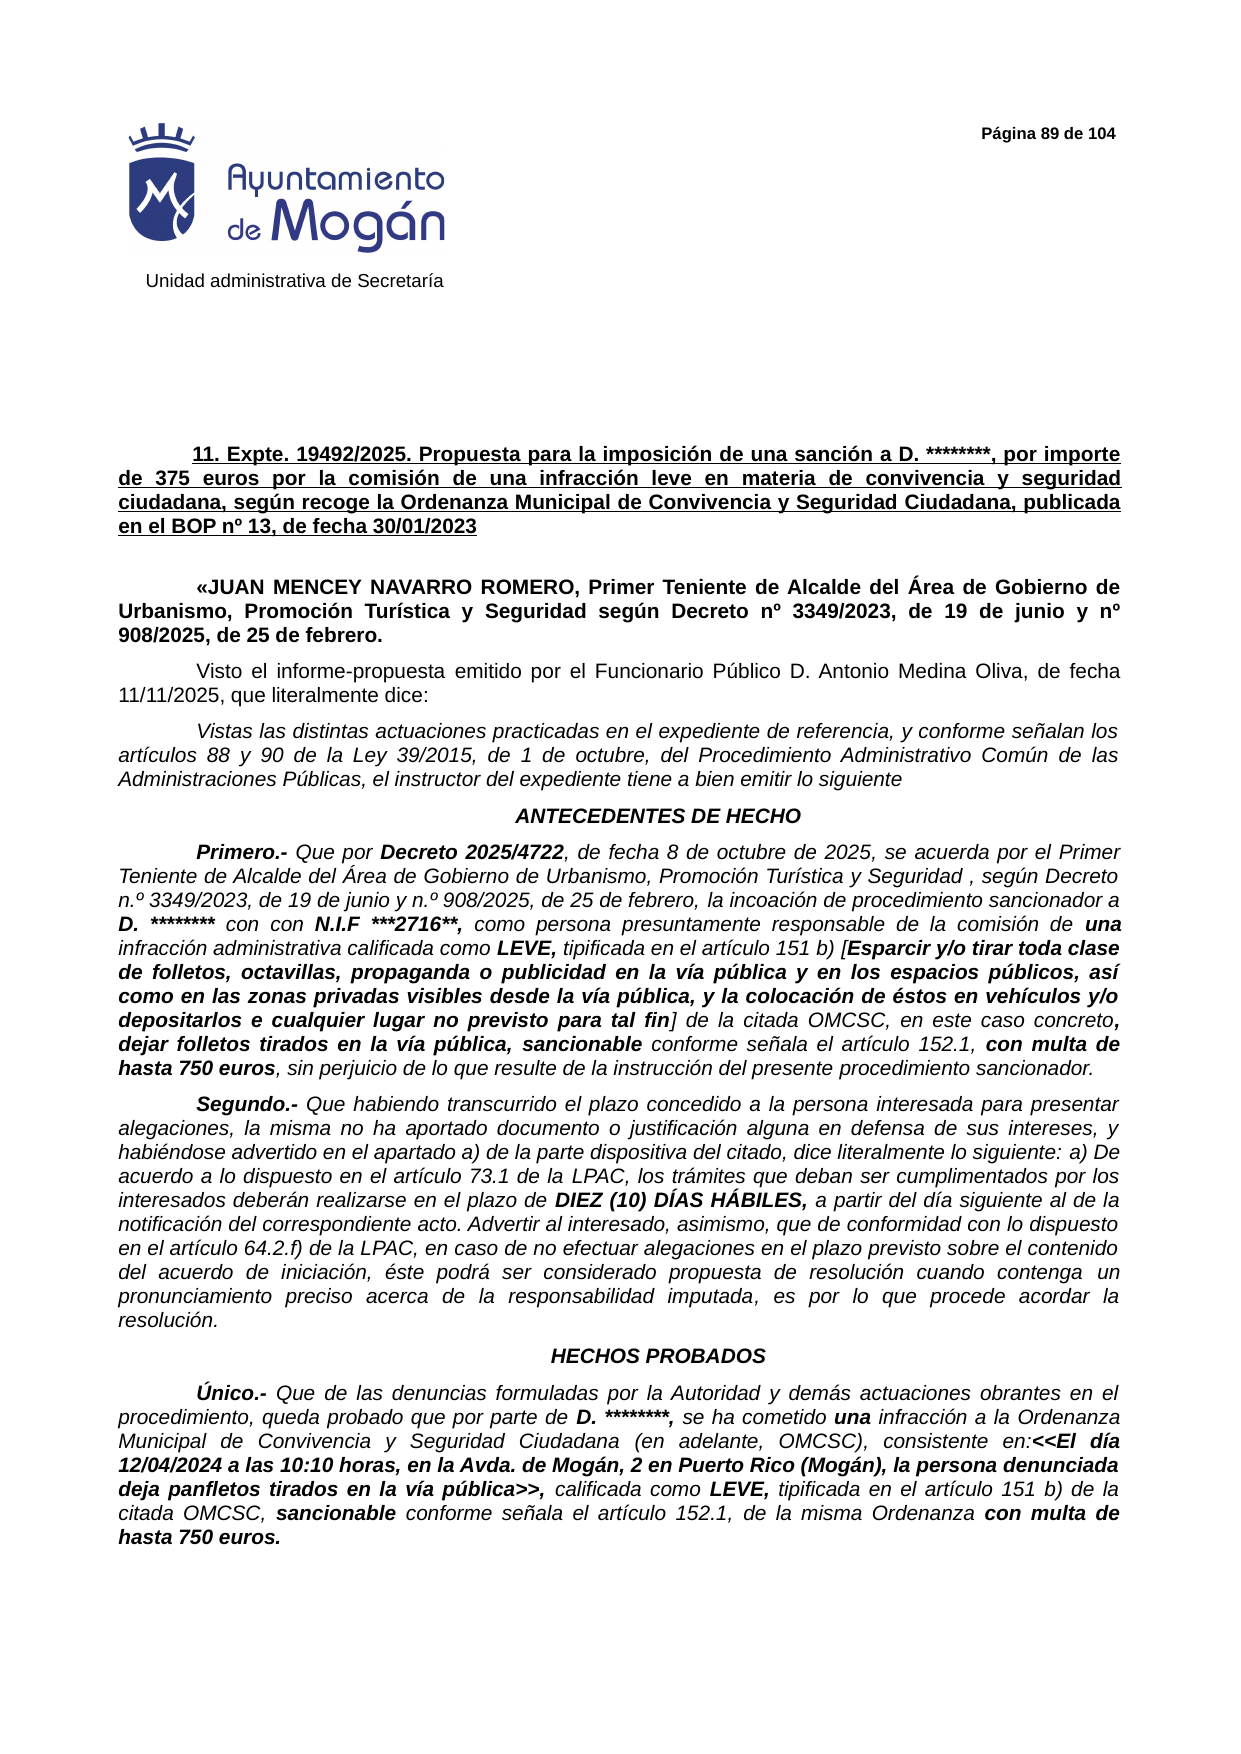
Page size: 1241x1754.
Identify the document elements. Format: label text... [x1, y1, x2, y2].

text 11. Expte. 19492/2025. Propuesta para la imposición de una sanción a D. ********, por importe de 375 euros por la comisión de una infracción leve en materia de convivencia y seguridad [118, 442, 1122, 487]
text ANTECEDENTES DE HECHO [118, 804, 1122, 828]
text Primero.- Que por Decreto 2025/4722, de fecha 8 de octubre de 2025, se acuerda por el Primer Teniente de Alcalde del Área de Gobierno de Urbanismo, Promoción Turística y Seguridad , según Decreto n.º 3349/2023, de 19 de junio y n.º 908/2025, de 25 de febrero, la incoación de procedimiento sancionador a D. ******** con con N.I.F ***2716**, como persona presuntamente responsable de la comisión de una infracción administrativa calificada como LEVE, tipificada en el artículo 151 b) [Esparcir y/o tirar toda clase de folletos, octavillas, propaganda o publicidad en la vía pública y en los espacios públicos, así como en las zonas privadas visibles desde la vía pública, y la colocación de éstos en vehículos y/o depositarlos e cualquier lugar no previsto para tal fin] de la citada OMCSC, en este caso concreto, dejar folletos tirados en la vía pública, sancionable conforme señala el artículo 152.1, con multa de hasta 750 euros, sin perjuicio de lo que resulte de la instrucción del presente procedimiento sancionador. [118, 840, 1122, 1080]
picture [128, 123, 445, 259]
text Segundo.- Que habiendo transcurrido el plazo concedido a la persona interesada para presentar alegaciones, la misma no ha aportado documento o justificación alguna en defensa de sus intereses, y habiéndose advertido en el apartado a) de la parte dispositiva del citado, dice literalmente lo siguiente: a) De acuerdo a lo dispuesto en el artículo 73.1 de la LPAC, los trámites que deban ser cumplimentados por los interesados deberán realizarse en el plazo de DIEZ (10) DÍAS HÁBILES, a partir del día siguiente al de la notificación del correspondiente acto. Advertir al interesado, asimismo, que de conformidad con lo dispuesto en el artículo 64.2.f) de la LPAC, en caso de no efectuar alegaciones en el plazo previsto sobre el contenido del acuerdo de iniciación, éste podrá ser considerado propuesta de resolución cuando contenga un pronunciamiento preciso acerca de la responsabilidad imputada, es por lo que procede acordar la resolución. [118, 1092, 1122, 1332]
text «JUAN MENCEY NAVARRO ROMERO, Primer Teniente de Alcalde del Área de Gobierno de Urbanismo, Promoción Turística y Seguridad según Decreto nº 3349/2023, de 19 de junio y nº 908/2025, de 25 de febrero. [118, 574, 1122, 646]
text HECHOS PROBADOS [118, 1344, 1122, 1368]
text ciudadana, según recoge la Ordenanza Municipal de Convivencia y Seguridad Ciudadana, publicada en el BOP nº 13, de fecha 30/01/2023 [118, 488, 1122, 538]
text Visto el informe-propuesta emitido por el Funcionario Público D. Antonio Medina Oliva, de fecha 11/11/2025, que literalmente dice: [118, 659, 1122, 707]
text Vistas las distintas actuaciones practicadas en el expediente de referencia, y conforme señalan los artículos 88 y 90 de la Ley 39/2015, de 1 de octubre, del Procedimiento Administrativo Común de las Administraciones Públicas, el instructor del expediente tiene a bien emitir lo siguiente [118, 719, 1122, 791]
text Único.- Que de las denuncias formuladas por la Autoridad y demás actuaciones obrantes en el procedimiento, queda probado que por parte de D. ********, se ha cometido una infracción a la Ordenanza Municipal de Convivencia y Seguridad Ciudadana (en adelante, OMCSC), consistente en:<<El día 12/04/2024 a las 10:10 horas, en la Avda. de Mogán, 2 en Puerto Rico (Mogán), la persona denunciada deja panfletos tirados en la vía pública>>, calificada como LEVE, tipificada en el artículo 151 b) de la citada OMCSC, sancionable conforme señala el artículo 152.1, de la misma Ordenanza con multa de hasta 750 euros. [118, 1381, 1122, 1548]
